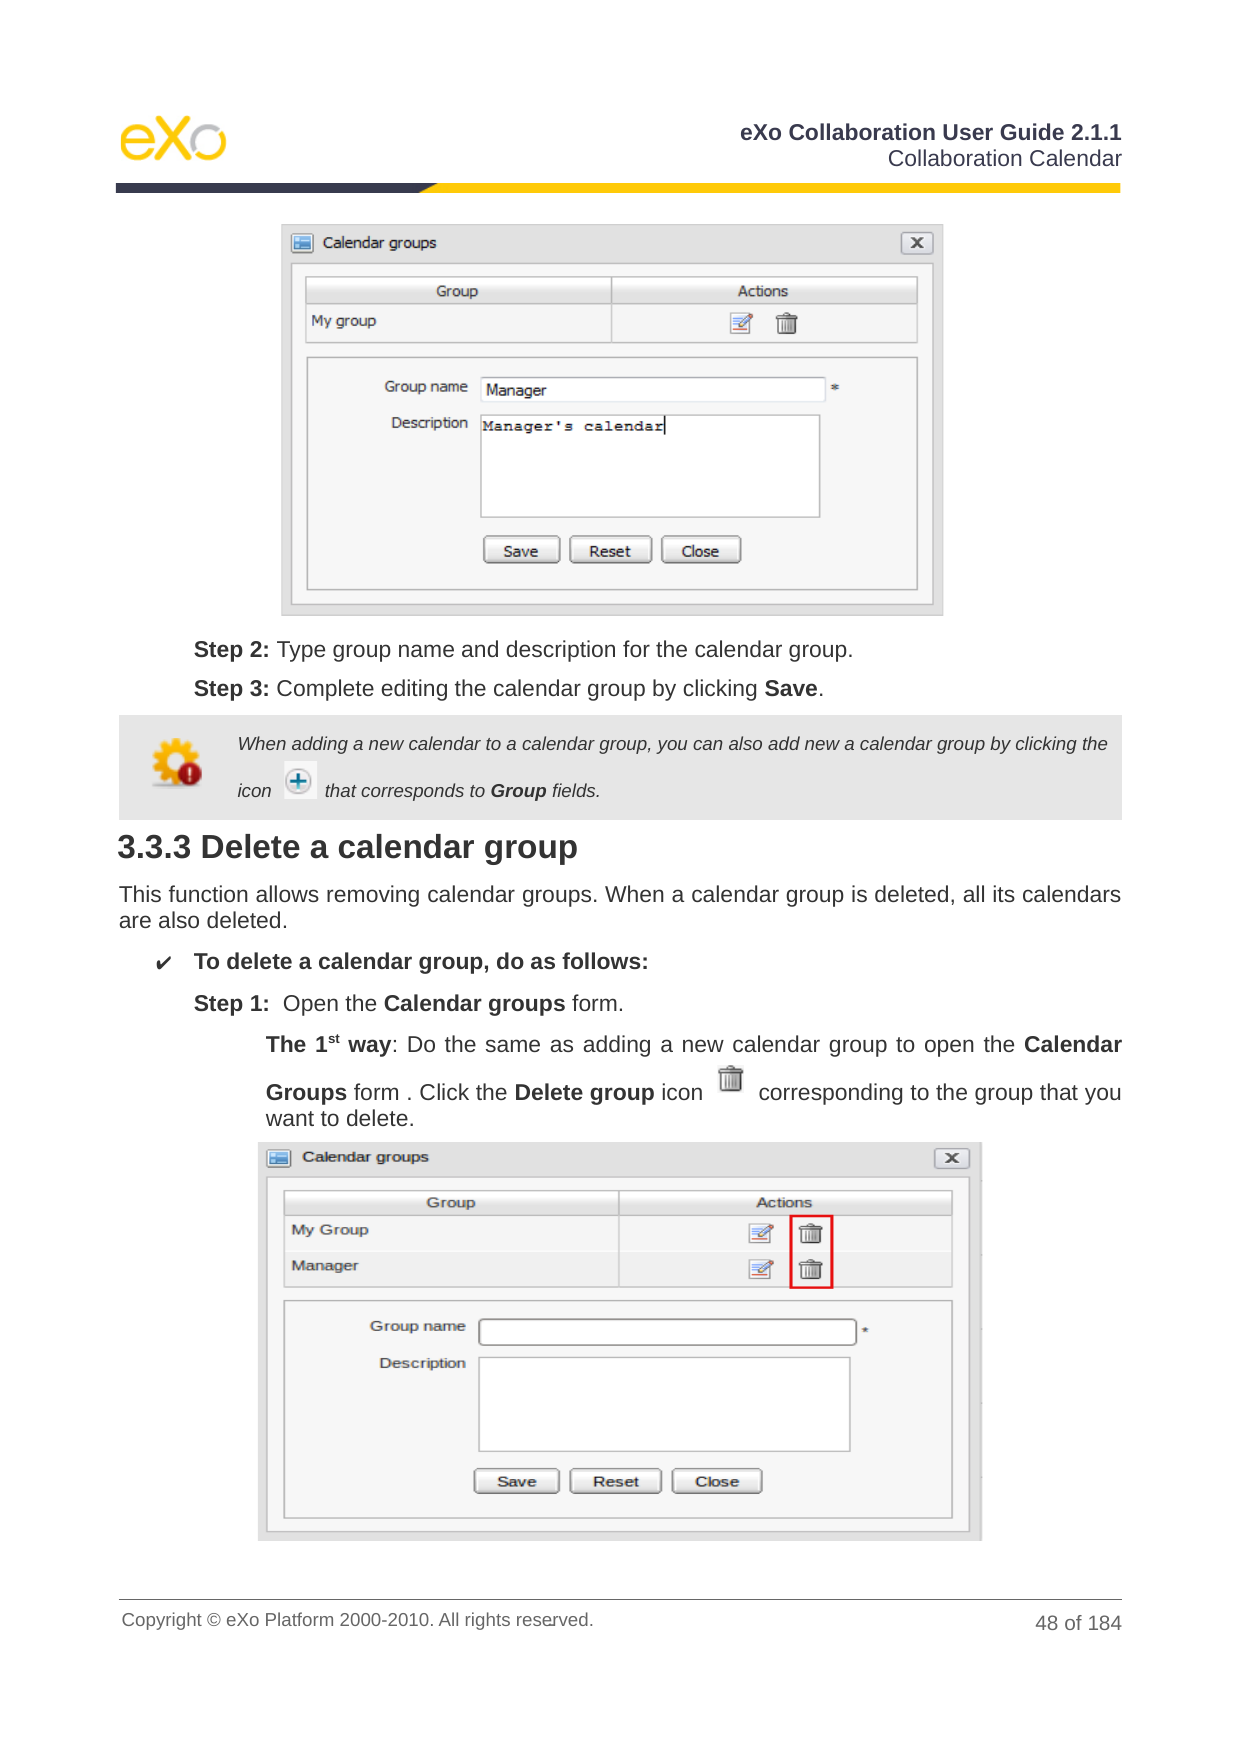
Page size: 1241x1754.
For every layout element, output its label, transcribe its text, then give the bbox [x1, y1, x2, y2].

list The 1st way: Do the same as adding a new calendar group to open the Calendar Groups form . Click the Delete group icon corresponding to the group that you want to delete. [228, 1031, 1122, 1132]
picture [281, 224, 944, 616]
picture [115, 183, 1121, 193]
picture [257, 1142, 983, 1541]
picture [284, 761, 318, 799]
picture [151, 738, 202, 789]
list To delete a calendar group, do as follows: [156, 948, 1122, 975]
list Step 1: Open the Calendar groups form. [156, 990, 1122, 1016]
table_header When adding a new calendar to a calendar group, you can also add new a calendar group by clicking the icon that corresponds to Group fields. [231, 715, 1122, 820]
list Step 3: Complete editing the calendar group by clicking Save. [156, 675, 1122, 702]
text This function allows removing calendar groups. When a calendar group is deleted, all its calendars are also deleted. [118, 881, 1122, 933]
picture [717, 1065, 744, 1093]
subtitle Delete a calendar group [117, 827, 1122, 866]
list Step 2: Type group name and description for the calendar group. [156, 616, 1122, 662]
picture [120, 115, 227, 161]
table_header [119, 715, 231, 820]
